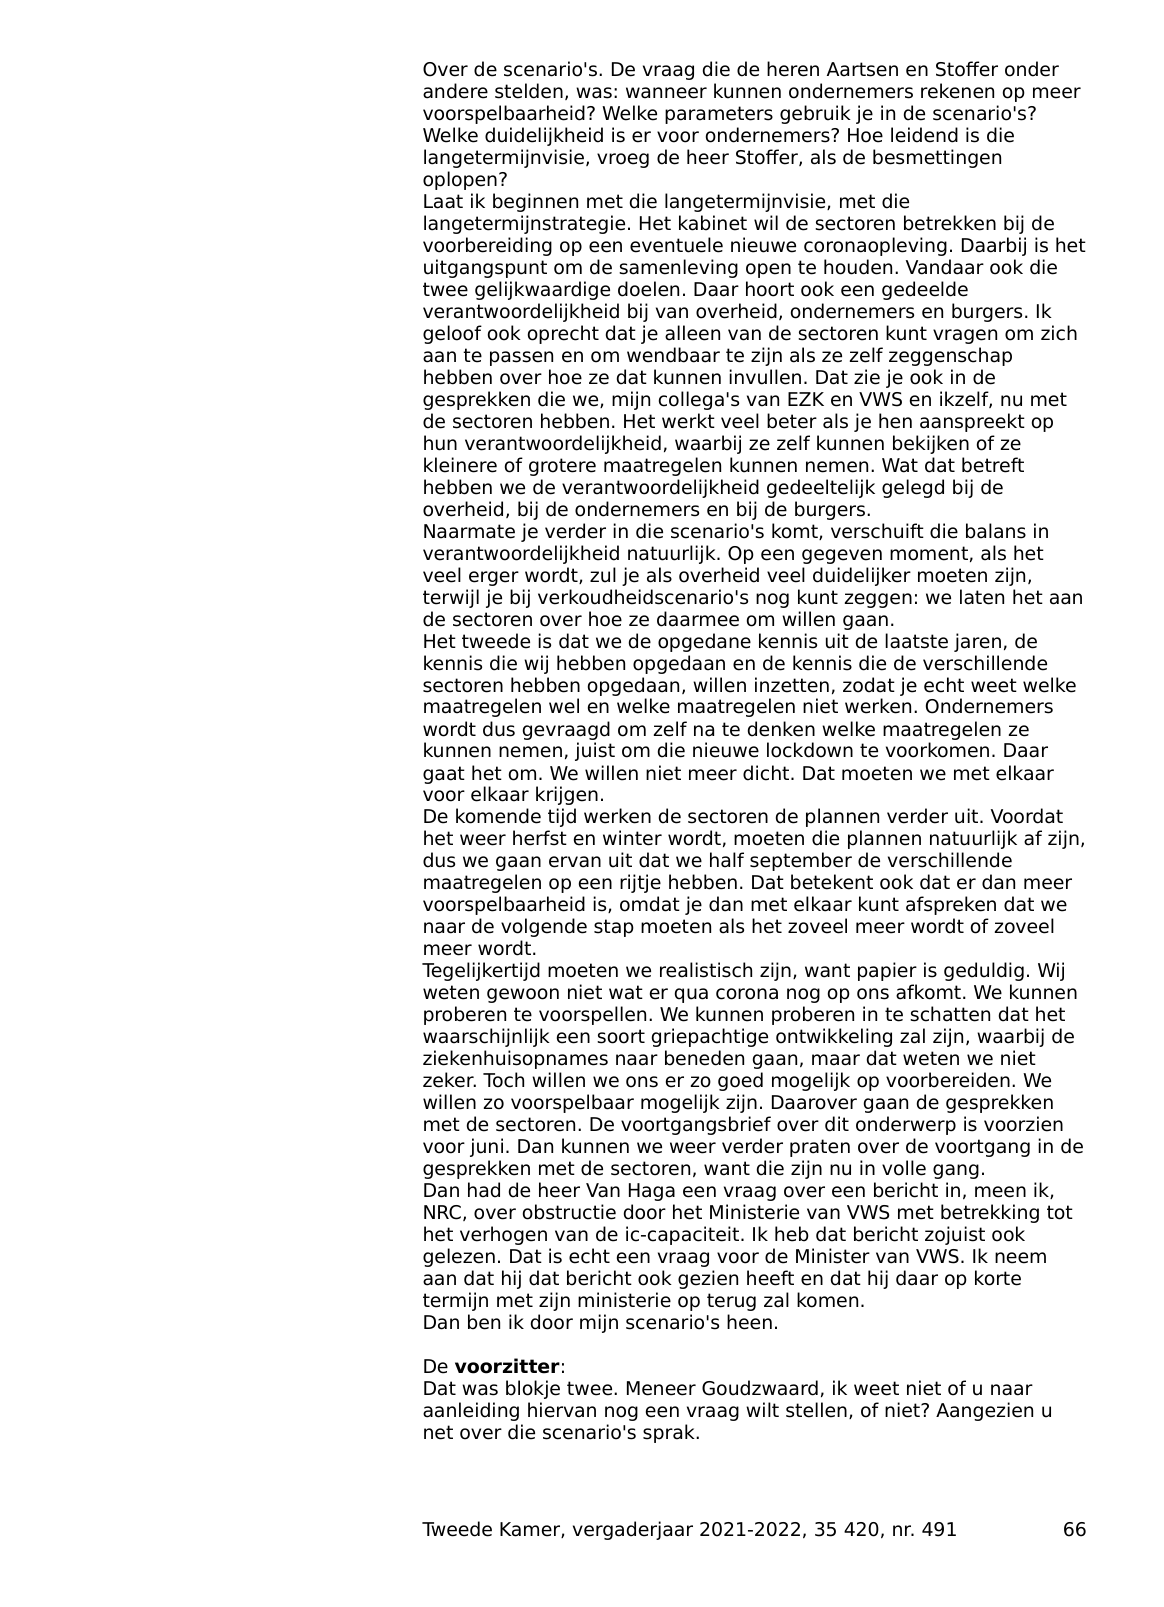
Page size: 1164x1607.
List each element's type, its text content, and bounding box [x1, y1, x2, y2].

text Laat ik beginnen met die langetermijnvisie, met die langetermijnstrategie. Het kabinet wil de sectoren betrekken bij de voorbereiding op een eventuele nieuwe coronaopleving. Daarbij is het uitgangspunt om de samenleving open te houden. Vandaar ook die twee gelijkwaardige doelen. Daar hoort ook een gedeelde verantwoordelijkheid bij van overheid, ondernemers en burgers. Ik geloof ook oprecht dat je alleen van de sectoren kunt vragen om zich aan te passen en om wendbaar te zijn als ze zelf zeggenschap hebben over hoe ze dat kunnen invullen. Dat zie je ook in de gesprekken die we, mijn collega's van EZK en VWS en ikzelf, nu met de sectoren hebben. Het werkt veel beter als je hen aanspreekt op hun verantwoordelijkheid, waarbij ze zelf kunnen bekijken of ze kleinere of grotere maatregelen kunnen nemen. Wat dat betreft hebben we de verantwoordelijkheid gedeeltelijk gelegd bij de overheid, bij de ondernemers en bij de burgers. [422, 191, 1087, 521]
text Dan had de heer Van Haga een vraag over een bericht in, meen ik, NRC, over obstructie door het Ministerie van VWS met betrekking tot het verhogen van de ic-capaciteit. Ik heb dat bericht zojuist ook gelezen. Dat is echt een vraag voor de Minister van VWS. Ik neem aan dat hij dat bericht ook gezien heeft en dat hij daar op korte termijn met zijn ministerie op terug zal komen. [422, 1180, 1087, 1312]
text Dat was blokje twee. Meneer Goudzwaard, ik weet niet of u naar aanleiding hiervan nog een vraag wilt stellen, of niet? Aangezien u net over die scenario's sprak. [422, 1378, 1087, 1444]
text Naarmate je verder in die scenario's komt, verschuift die balans in verantwoordelijkheid natuurlijk. Op een gegeven moment, als het veel erger wordt, zul je als overheid veel duidelijker moeten zijn, terwijl je bij verkoudheidscenario's nog kunt zeggen: we laten het aan de sectoren over hoe ze daarmee om willen gaan. [422, 521, 1087, 631]
text De komende tijd werken de sectoren de plannen verder uit. Voordat het weer herfst en winter wordt, moeten die plannen natuurlijk af zijn, dus we gaan ervan uit dat we half september de verschillende maatregelen op een rijtje hebben. Dat betekent ook dat er dan meer voorspelbaarheid is, omdat je dan met elkaar kunt afspreken dat we naar de volgende stap moeten als het zoveel meer wordt of zoveel meer wordt. [422, 806, 1087, 960]
text Dan ben ik door mijn scenario's heen. [422, 1312, 1087, 1334]
text Tegelijkertijd moeten we realistisch zijn, want papier is geduldig. Wij weten gewoon niet wat er qua corona nog op ons afkomt. We kunnen proberen te voorspellen. We kunnen proberen in te schatten dat het waarschijnlijk een soort griepachtige ontwikkeling zal zijn, waarbij de ziekenhuisopnames naar beneden gaan, maar dat weten we niet zeker. Toch willen we ons er zo goed mogelijk op voorbereiden. We willen zo voorspelbaar mogelijk zijn. Daarover gaan de gesprekken met de sectoren. De voortgangsbrief over dit onderwerp is voorzien voor juni. Dan kunnen we weer verder praten over de voortgang in de gesprekken met de sectoren, want die zijn nu in volle gang. [422, 960, 1087, 1180]
text Over de scenario's. De vraag die de heren Aartsen en Stoffer onder andere stelden, was: wanneer kunnen ondernemers rekenen op meer voorspelbaarheid? Welke parameters gebruik je in de scenario's? Welke duidelijkheid is er voor ondernemers? Hoe leidend is die langetermijnvisie, vroeg de heer Stoffer, als de besmettingen oplopen? [422, 59, 1087, 191]
text Het tweede is dat we de opgedane kennis uit de laatste jaren, de kennis die wij hebben opgedaan en de kennis die de verschillende sectoren hebben opgedaan, willen inzetten, zodat je echt weet welke maatregelen wel en welke maatregelen niet werken. Ondernemers wordt dus gevraagd om zelf na te denken welke maatregelen ze kunnen nemen, juist om die nieuwe lockdown te voorkomen. Daar gaat het om. We willen niet meer dicht. Dat moeten we met elkaar voor elkaar krijgen. [422, 631, 1087, 806]
text De voorzitter: [422, 1356, 1087, 1378]
